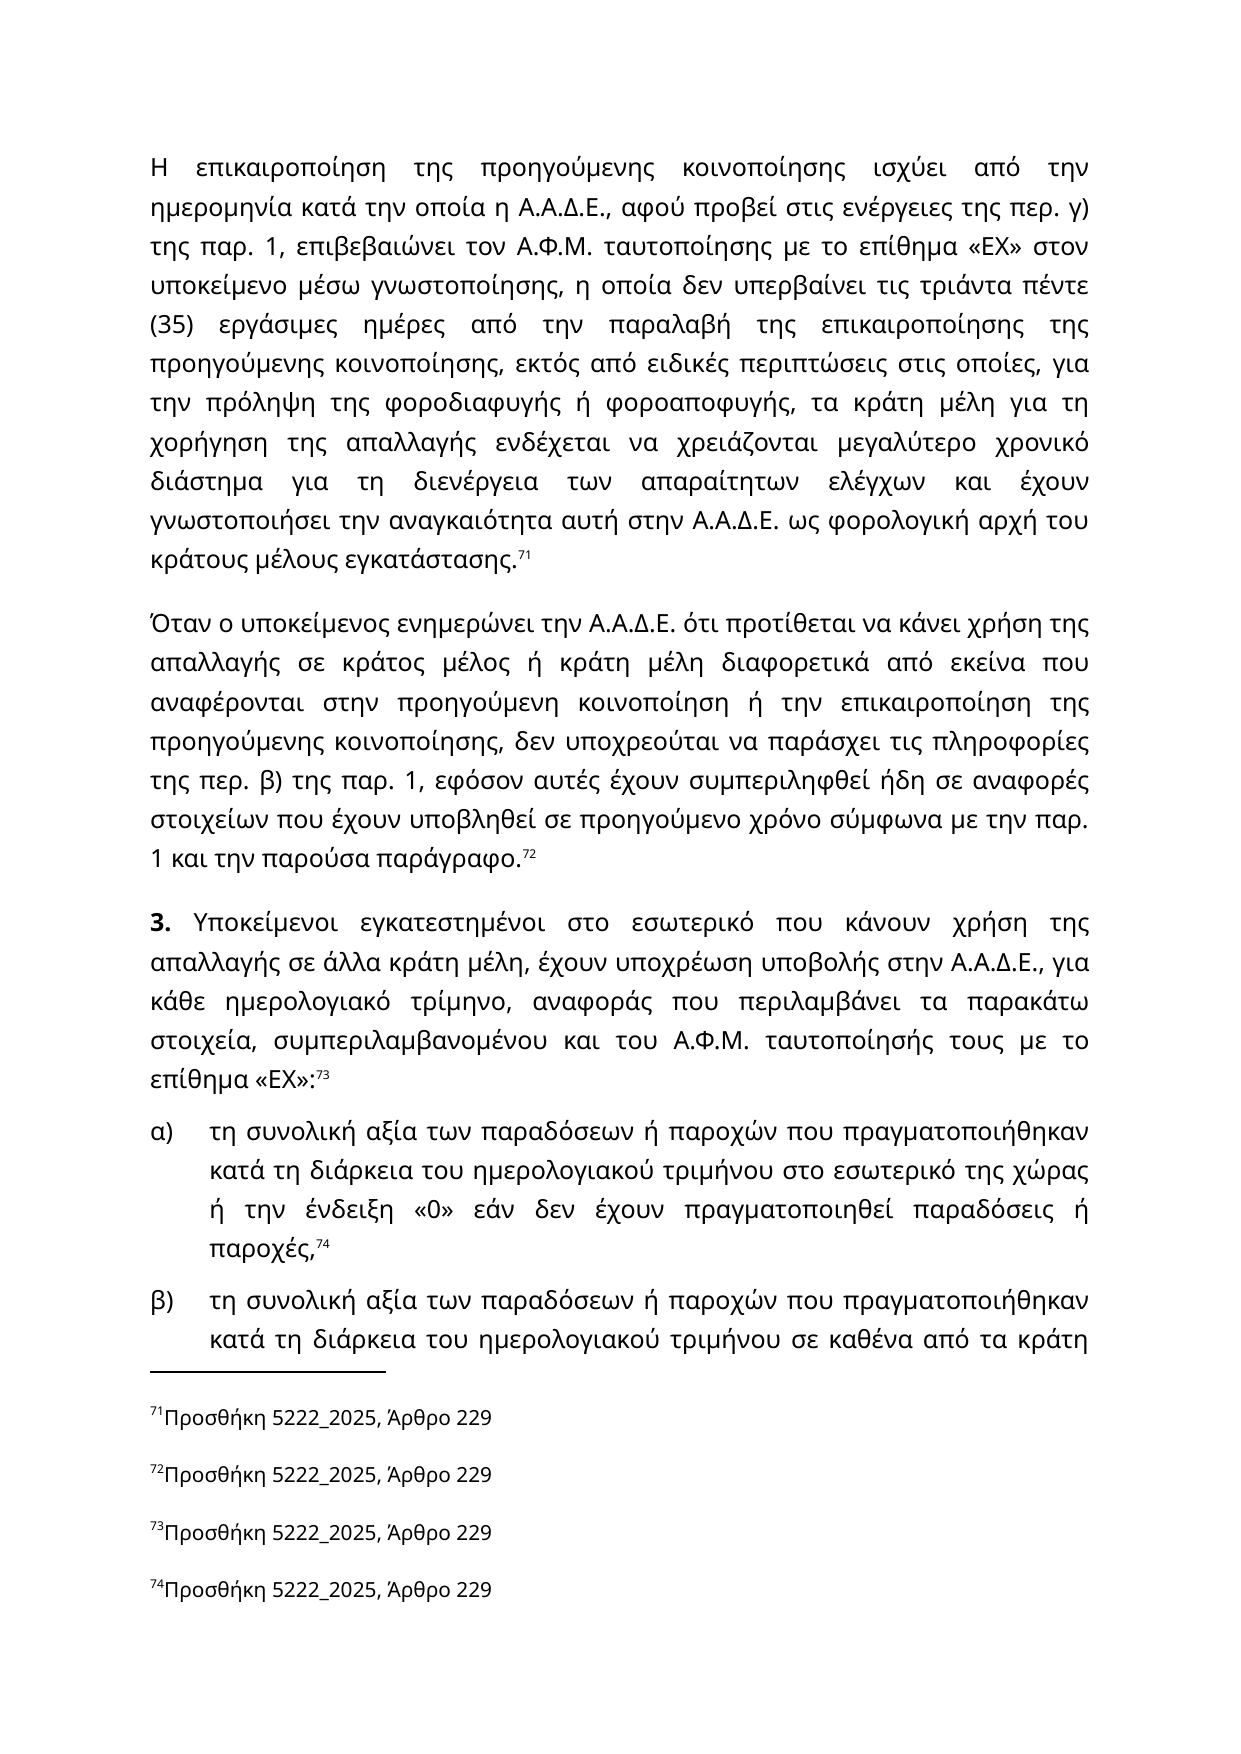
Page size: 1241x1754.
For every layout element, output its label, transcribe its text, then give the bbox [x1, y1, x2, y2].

text Προσθήκη 5222_2025, Άρθρο 229 [150, 1403, 1090, 1431]
text Προσθήκη 5222_2025, Άρθρο 229 [150, 1460, 1090, 1489]
text Η επικαιροποίηση της προηγούμενης κοινοποίησης ισχύει από την ημερομηνία κατά την οποία η Α.Α.Δ.Ε., αφού προβεί στις ενέργειες της περ. γ) της παρ. 1, επιβεβαιώνει τον Α.Φ.Μ. ταυτοποίησης με το επίθημα «ΕΧ» στον υποκείμενο μέσω γνωστοποίησης, η οποία δεν υπερβαίνει τις τριάντα πέντε (35) εργάσιμες ημέρες από την παραλαβή της επικαιροποίησης της προηγούμενης κοινοποίησης, εκτός από ειδικές περιπτώσεις στις οποίες, για την πρόληψη της φοροδιαφυγής ή φοροαποφυγής, τα κράτη μέλη για τη χορήγηση της απαλλαγής ενδέχεται να χρειάζονται μεγαλύτερο χρονικό διάστημα για τη διενέργεια των απαραίτητων ελέγχων και έχουν γνωστοποιήσει την αναγκαιότητα αυτή στην Α.Α.Δ.Ε. ως φορολογική αρχή του κράτους μέλους εγκατάστασης. [150, 150, 1090, 576]
text 3. Υποκείμενοι εγκατεστημένοι στο εσωτερικό που κάνουν χρήση της απαλλαγής σε άλλα κράτη μέλη, έχουν υποχρέωση υποβολής στην Α.Α.Δ.Ε., για κάθε ημερολογιακό τρίμηνο, αναφοράς που περιλαμβάνει τα παρακάτω στοιχεία, συμπεριλαμβανομένου και του Α.Φ.Μ. ταυτοποίησής τους με το επίθημα «ΕΧ»: [150, 905, 1090, 1096]
text Προσθήκη 5222_2025, Άρθρο 229 [150, 1518, 1090, 1546]
text Προσθήκη 5222_2025, Άρθρο 229 [150, 1576, 1090, 1604]
list β) τη συνολική αξία των παραδόσεων ή παροχών που πραγματοποιήθηκαν κατά τη διάρκεια του ημερολογιακού τριμήνου σε καθένα από τα κράτη [150, 1282, 1090, 1356]
list α) τη συνολική αξία των παραδόσεων ή παροχών που πραγματοποιήθηκαν κατά τη διάρκεια του ημερολογιακού τριμήνου στο εσωτερικό της χώρας ή την ένδειξη «0» εάν δεν έχουν πραγματοποιηθεί παραδόσεις ή παροχές, [150, 1113, 1090, 1265]
text Όταν ο υποκείμενος ενημερώνει την Α.Α.Δ.Ε. ότι προτίθεται να κάνει χρήση της απαλλαγής σε κράτος μέλος ή κράτη μέλη διαφορετικά από εκείνα που αναφέρονται στην προηγούμενη κοινοποίηση ή την επικαιροποίηση της προηγούμενης κοινοποίησης, δεν υποχρεούται να παράσχει τις πληροφορίες της περ. β) της παρ. 1, εφόσον αυτές έχουν συμπεριληφθεί ήδη σε αναφορές στοιχείων που έχουν υποβληθεί σε προηγούμενο χρόνο σύμφωνα με την παρ. 1 και την παρούσα παράγραφο. [150, 606, 1090, 875]
